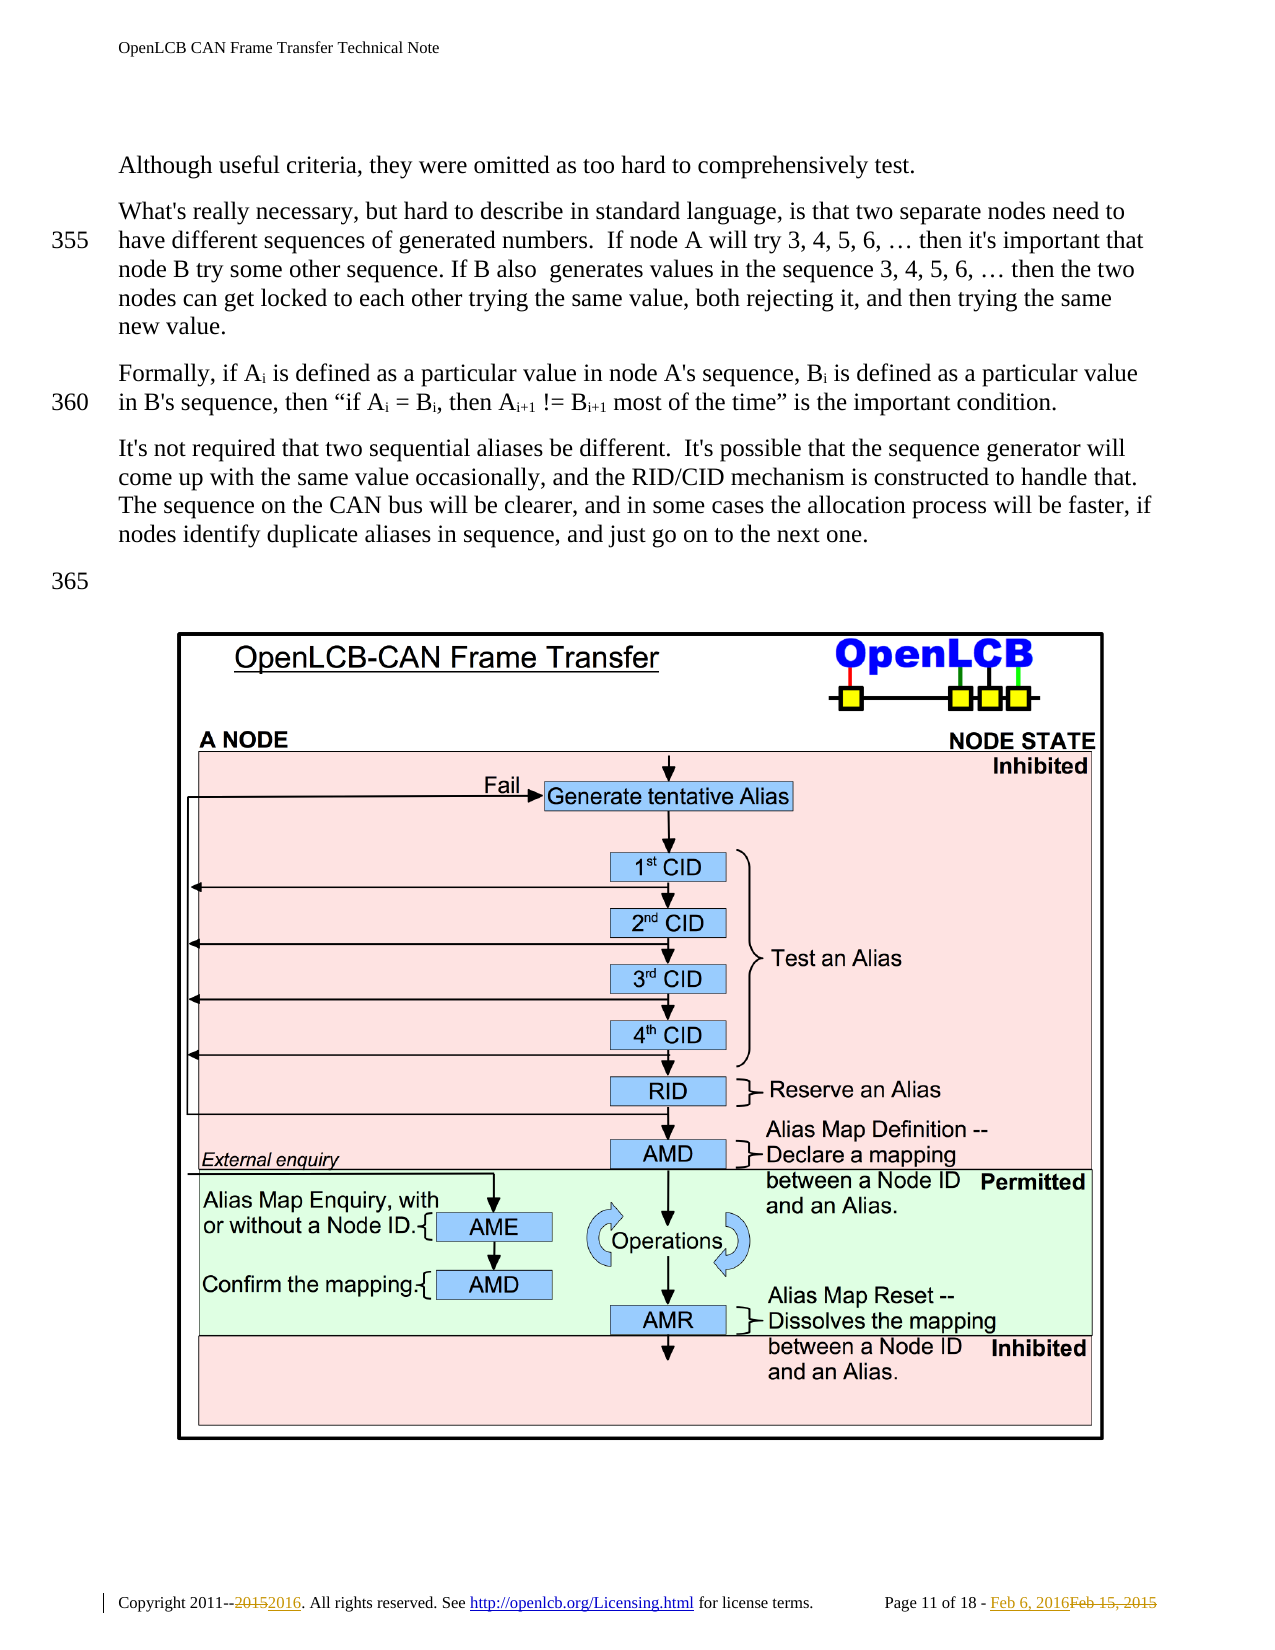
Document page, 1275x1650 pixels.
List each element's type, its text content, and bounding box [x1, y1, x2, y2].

text Formally, if Ai is defined as a particular value in node A's sequence, Bi is defined as a particular value in B's sequence, then “if Ai = Bi, then Ai+1 != Bi+1 most of the time” is the important condition. [118, 358, 1157, 415]
text Although useful criteria, they were omitted as too hard to comprehensively test. [118, 150, 1157, 179]
picture [118, 565, 1157, 1498]
text It's not required that two sequential aliases be different. It's possible that the sequence generator will come up with the same value occasionally, and the RID/CID mechanism is constructed to handle that. The sequence on the CAN bus will be clearer, and in some cases the allocation process will be faster, if nodes identify duplicate aliases in sequence, and just go on to the next one. [118, 433, 1157, 548]
text What's really necessary, but hard to describe in standard language, is that two separate nodes need to have different sequences of generated numbers. If node A will try 3, 4, 5, 6, … then it's important that node B try some other sequence. If B also generates values in the sequence 3, 4, 5, 6, … then the two nodes can get locked to each other trying the same value, both rejecting it, and then trying the same new value. [118, 196, 1157, 340]
